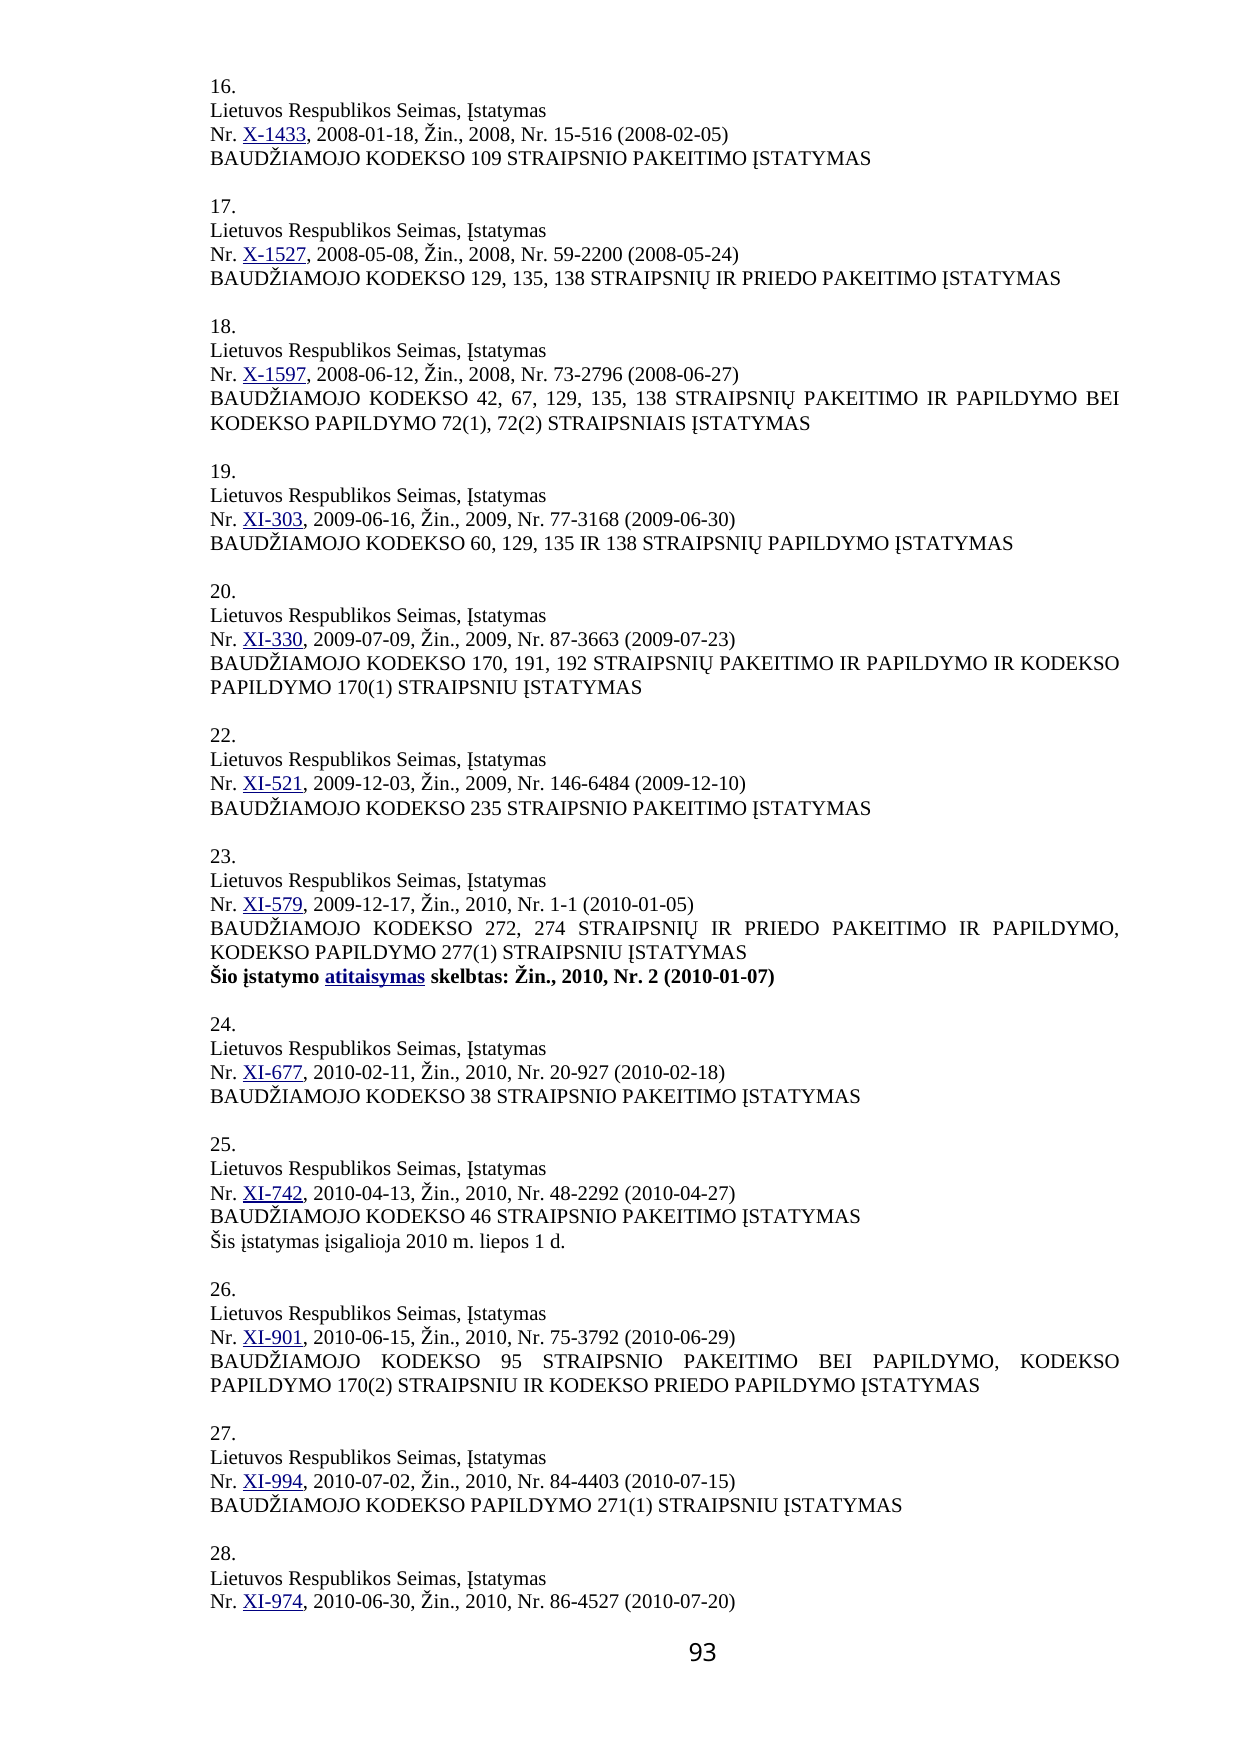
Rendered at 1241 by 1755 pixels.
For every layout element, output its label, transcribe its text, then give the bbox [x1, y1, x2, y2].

text 18. [210, 314, 1120, 338]
text Lietuvos Respublikos Seimas, Įstatymas [210, 1445, 1120, 1469]
text BAUDŽIAMOJO KODEKSO 95 STRAIPSNIO PAKEITIMO BEI PAPILDYMO, KODEKSO PAPILDYMO 170(2) STRAIPSNIU IR KODEKSO PRIEDO PAPILDYMO ĮSTATYMAS [210, 1349, 1120, 1397]
text Nr. XI-994, 2010-07-02, Žin., 2010, Nr. 84-4403 (2010-07-15) [210, 1469, 1120, 1493]
text BAUDŽIAMOJO KODEKSO 129, 135, 138 STRAIPSNIŲ IR PRIEDO PAKEITIMO ĮSTATYMAS [210, 266, 1120, 290]
text BAUDŽIAMOJO KODEKSO 46 STRAIPSNIO PAKEITIMO ĮSTATYMAS [210, 1204, 1120, 1228]
text Nr. XI-579, 2009-12-17, Žin., 2010, Nr. 1-1 (2010-01-05) [210, 892, 1120, 916]
text 20. [210, 579, 1120, 603]
text 28. [210, 1541, 1120, 1565]
text Šio įstatymo atitaisymas skelbtas: Žin., 2010, Nr. 2 (2010-01-07) [210, 964, 1120, 988]
text 25. [210, 1132, 1120, 1156]
text Lietuvos Respublikos Seimas, Įstatymas [210, 1036, 1120, 1060]
text 27. [210, 1421, 1120, 1445]
text 16. [210, 73, 1120, 98]
text Lietuvos Respublikos Seimas, Įstatymas [210, 1156, 1120, 1180]
text Nr. XI-677, 2010-02-11, Žin., 2010, Nr. 20-927 (2010-02-18) [210, 1060, 1120, 1084]
text Lietuvos Respublikos Seimas, Įstatymas [210, 483, 1120, 507]
text BAUDŽIAMOJO KODEKSO 235 STRAIPSNIO PAKEITIMO ĮSTATYMAS [210, 795, 1120, 819]
text 17. [210, 194, 1120, 218]
text Nr. XI-521, 2009-12-03, Žin., 2009, Nr. 146-6484 (2009-12-10) [210, 771, 1120, 795]
text BAUDŽIAMOJO KODEKSO 42, 67, 129, 135, 138 STRAIPSNIŲ PAKEITIMO IR PAPILDYMO BEI KODEKSO PAPILDYMO 72(1), 72(2) STRAIPSNIAIS ĮSTATYMAS [210, 386, 1120, 434]
text Lietuvos Respublikos Seimas, Įstatymas [210, 338, 1120, 362]
text BAUDŽIAMOJO KODEKSO 170, 191, 192 STRAIPSNIŲ PAKEITIMO IR PAPILDYMO IR KODEKSO PAPILDYMO 170(1) STRAIPSNIU ĮSTATYMAS [210, 651, 1120, 699]
text Nr. XI-742, 2010-04-13, Žin., 2010, Nr. 48-2292 (2010-04-27) [210, 1180, 1120, 1204]
text BAUDŽIAMOJO KODEKSO PAPILDYMO 271(1) STRAIPSNIU ĮSTATYMAS [210, 1493, 1120, 1517]
text Nr. X-1597, 2008-06-12, Žin., 2008, Nr. 73-2796 (2008-06-27) [210, 362, 1120, 386]
text Lietuvos Respublikos Seimas, Įstatymas [210, 603, 1120, 627]
text BAUDŽIAMOJO KODEKSO 109 STRAIPSNIO PAKEITIMO ĮSTATYMAS [210, 146, 1120, 170]
text 24. [210, 1012, 1120, 1036]
text BAUDŽIAMOJO KODEKSO 272, 274 STRAIPSNIŲ IR PRIEDO PAKEITIMO IR PAPILDYMO, KODEKSO PAPILDYMO 277(1) STRAIPSNIU ĮSTATYMAS [210, 916, 1120, 964]
text Nr. XI-303, 2009-06-16, Žin., 2009, Nr. 77-3168 (2009-06-30) [210, 507, 1120, 531]
text BAUDŽIAMOJO KODEKSO 60, 129, 135 IR 138 STRAIPSNIŲ PAPILDYMO ĮSTATYMAS [210, 531, 1120, 555]
text Šis įstatymas įsigalioja 2010 m. liepos 1 d. [210, 1228, 1120, 1253]
text Lietuvos Respublikos Seimas, Įstatymas [210, 868, 1120, 892]
text Nr. X-1527, 2008-05-08, Žin., 2008, Nr. 59-2200 (2008-05-24) [210, 242, 1120, 266]
text Lietuvos Respublikos Seimas, Įstatymas [210, 1565, 1120, 1589]
text Lietuvos Respublikos Seimas, Įstatymas [210, 218, 1120, 242]
text BAUDŽIAMOJO KODEKSO 38 STRAIPSNIO PAKEITIMO ĮSTATYMAS [210, 1084, 1120, 1108]
text 22. [210, 723, 1120, 747]
text Lietuvos Respublikos Seimas, Įstatymas [210, 98, 1120, 122]
text 26. [210, 1277, 1120, 1301]
text 23. [210, 843, 1120, 868]
text Nr. XI-330, 2009-07-09, Žin., 2009, Nr. 87-3663 (2009-07-23) [210, 627, 1120, 651]
text Nr. XI-901, 2010-06-15, Žin., 2010, Nr. 75-3792 (2010-06-29) [210, 1325, 1120, 1349]
text Nr. X-1433, 2008-01-18, Žin., 2008, Nr. 15-516 (2008-02-05) [210, 122, 1120, 146]
text Lietuvos Respublikos Seimas, Įstatymas [210, 1301, 1120, 1325]
text 19. [210, 458, 1120, 483]
text Nr. XI-974, 2010-06-30, Žin., 2010, Nr. 86-4527 (2010-07-20) [210, 1589, 1120, 1613]
text Lietuvos Respublikos Seimas, Įstatymas [210, 747, 1120, 771]
